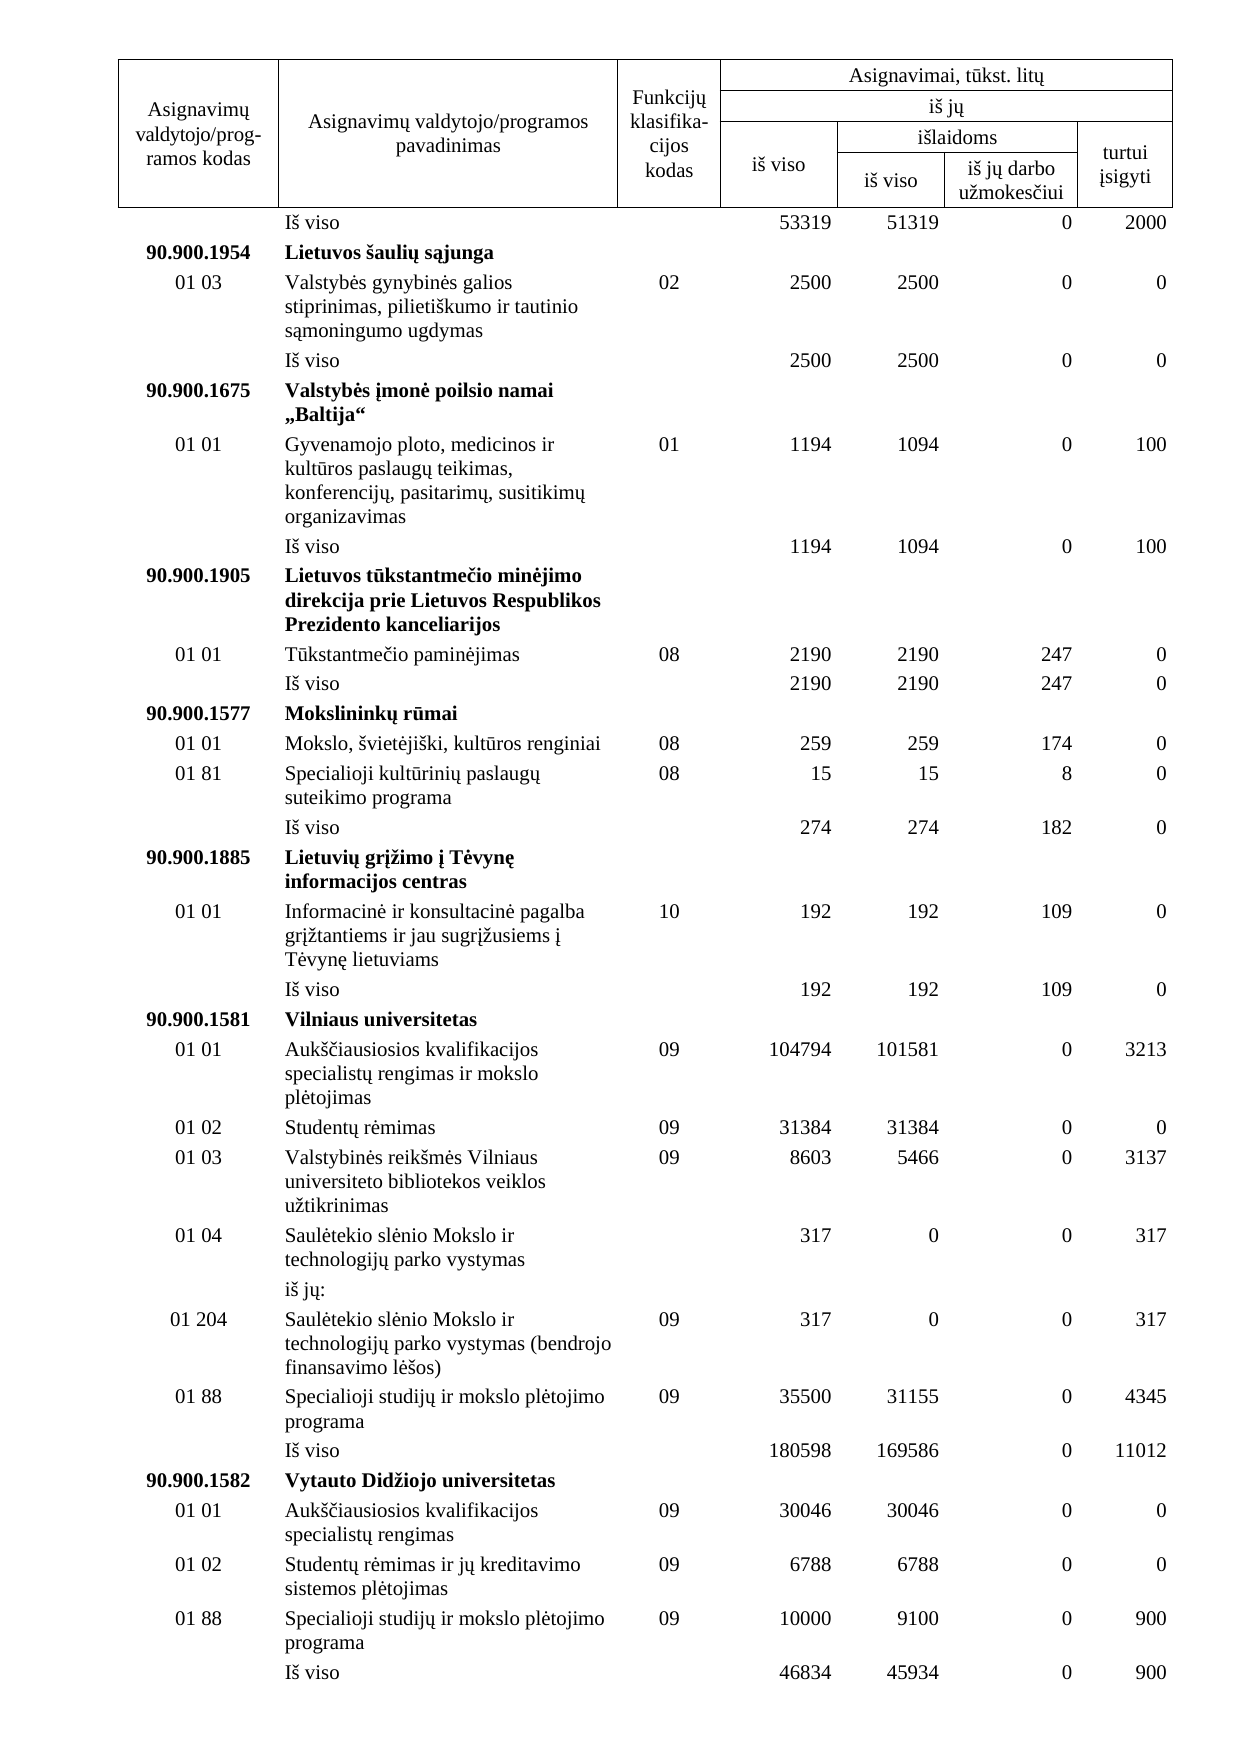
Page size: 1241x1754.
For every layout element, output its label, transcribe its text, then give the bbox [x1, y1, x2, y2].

table_cell 101581 [837, 1034, 944, 1112]
table_cell 0 [945, 1436, 1078, 1465]
table_cell [720, 1274, 837, 1303]
table_cell 0 [945, 1220, 1078, 1274]
table_cell 11012 [1078, 1436, 1172, 1465]
table_cell 09 [618, 1382, 720, 1436]
table_cell Studentų rėmimas [279, 1112, 618, 1142]
table_cell 0 [945, 1112, 1078, 1142]
table_cell [720, 561, 837, 638]
table_cell 1094 [837, 531, 944, 561]
table_cell [1078, 1274, 1172, 1303]
table_cell iš jų: [279, 1274, 618, 1303]
table_cell [945, 1465, 1078, 1495]
table_cell [1078, 842, 1172, 896]
table_cell [945, 1004, 1078, 1034]
table_cell Studentų rėmimas ir jų kreditavimo sistemos plėtojimas [279, 1549, 618, 1603]
table_cell 247 [945, 669, 1078, 698]
table_cell 01 01 [118, 1034, 278, 1112]
table_cell [618, 1436, 720, 1465]
table_cell 15 [837, 758, 944, 812]
table_cell [118, 208, 278, 237]
table_cell [118, 812, 278, 842]
table_cell iš viso [721, 122, 837, 207]
table_cell 0 [945, 1495, 1078, 1549]
table_cell [837, 1274, 944, 1303]
table_cell 09 [618, 1112, 720, 1142]
table_cell [945, 561, 1078, 638]
table_cell [720, 1465, 837, 1495]
table_cell 100 [1078, 429, 1172, 531]
table_cell [618, 842, 720, 896]
table_cell Specialioji studijų ir mokslo plėtojimo programa [279, 1603, 618, 1657]
table_cell 0 [1078, 728, 1172, 758]
table_cell 2500 [837, 345, 944, 374]
table_cell 192 [720, 896, 837, 974]
table_cell 01 01 [118, 896, 278, 974]
table_cell 1194 [720, 531, 837, 561]
table_cell 09 [618, 1549, 720, 1603]
table_cell 0 [945, 1549, 1078, 1603]
table_cell 104794 [720, 1034, 837, 1112]
table_cell [618, 974, 720, 1004]
table_cell 45934 [837, 1657, 944, 1687]
table_cell Mokslo, švietėjiški, kultūros renginiai [279, 728, 618, 758]
table_cell 2500 [837, 267, 944, 345]
table_cell 01 02 [118, 1112, 278, 1142]
table_cell Aukščiausiosios kvalifikacijos specialistų rengimas ir mokslo plėtojimas [279, 1034, 618, 1112]
table_cell 0 [837, 1304, 944, 1382]
table_cell 0 [1078, 669, 1172, 698]
table_cell išlaidoms [838, 122, 1077, 152]
table_cell Iš viso [279, 812, 618, 842]
table_cell Iš viso [279, 531, 618, 561]
table_header Asignavimai, tūkst. litų [721, 60, 1172, 90]
table_cell [720, 842, 837, 896]
table_cell [945, 1274, 1078, 1303]
table_cell Saulėtekio slėnio Mokslo ir technologijų parko vystymas [279, 1220, 618, 1274]
table_cell 31384 [837, 1112, 944, 1142]
table_cell 90.900.1581 [118, 1004, 278, 1034]
table_cell [618, 208, 720, 237]
table_cell [720, 375, 837, 428]
table_cell Iš viso [279, 669, 618, 698]
table_cell [118, 1274, 278, 1303]
table_cell 31155 [837, 1382, 944, 1436]
table_cell 192 [837, 974, 944, 1004]
table_cell [1078, 698, 1172, 728]
table_cell 01 01 [118, 728, 278, 758]
table_cell [118, 669, 278, 698]
table_cell 2500 [720, 267, 837, 345]
table_cell [945, 237, 1078, 267]
table_cell iš viso [838, 153, 944, 207]
table_cell [118, 1657, 278, 1687]
table_cell 4345 [1078, 1382, 1172, 1436]
table_cell Valstybės įmonė poilsio namai „Baltija“ [279, 375, 618, 428]
table_cell 90.900.1905 [118, 561, 278, 638]
table_cell [837, 561, 944, 638]
table_cell Informacinė ir konsultacinė pagalba grįžtantiems ir jau sugrįžusiems į Tėvynę lietuviams [279, 896, 618, 974]
table_cell Specialioji studijų ir mokslo plėtojimo programa [279, 1382, 618, 1436]
table_cell 0 [1078, 896, 1172, 974]
table_cell [1078, 237, 1172, 267]
table_cell 3213 [1078, 1034, 1172, 1112]
table_cell 09 [618, 1142, 720, 1220]
table_cell [720, 237, 837, 267]
table_cell 01 204 [118, 1304, 278, 1382]
table_cell Valstybės gynybinės galios stiprinimas, pilietiškumo ir tautinio sąmoningumo ugdymas [279, 267, 618, 345]
table_cell 0 [945, 1304, 1078, 1382]
table_cell [618, 345, 720, 374]
table_cell 08 [618, 728, 720, 758]
table_cell 01 88 [118, 1382, 278, 1436]
table_cell 109 [945, 974, 1078, 1004]
table_cell 90.900.1577 [118, 698, 278, 728]
table_cell [1078, 1004, 1172, 1034]
table_cell 01 04 [118, 1220, 278, 1274]
table_cell 274 [837, 812, 944, 842]
table_cell 247 [945, 639, 1078, 668]
table_cell 01 01 [118, 429, 278, 531]
table_cell 3137 [1078, 1142, 1172, 1220]
table_cell 0 [945, 1142, 1078, 1220]
table_cell [118, 974, 278, 1004]
table_cell 0 [945, 1034, 1078, 1112]
table_cell 100 [1078, 531, 1172, 561]
table_cell [720, 698, 837, 728]
table_cell 01 02 [118, 1549, 278, 1603]
table_cell 174 [945, 728, 1078, 758]
table_cell 01 01 [118, 639, 278, 668]
table_cell turtui įsigyti [1078, 122, 1172, 207]
table_cell [118, 1436, 278, 1465]
table_cell 09 [618, 1034, 720, 1112]
table_cell 90.900.1675 [118, 375, 278, 428]
table_cell [618, 375, 720, 428]
table_cell 0 [1078, 974, 1172, 1004]
table_cell [1078, 1465, 1172, 1495]
table_cell [1078, 561, 1172, 638]
table_cell 0 [1078, 1495, 1172, 1549]
table_cell 2000 [1078, 208, 1172, 237]
table_cell 35500 [720, 1382, 837, 1436]
table_cell 192 [837, 896, 944, 974]
table_cell [945, 375, 1078, 428]
table_cell [945, 698, 1078, 728]
table_cell Saulėtekio slėnio Mokslo ir technologijų parko vystymas (bendrojo finansavimo lėšos) [279, 1304, 618, 1382]
table_cell 0 [1078, 1549, 1172, 1603]
table_cell 317 [1078, 1304, 1172, 1382]
table_cell 180598 [720, 1436, 837, 1465]
table_cell 01 88 [118, 1603, 278, 1657]
table_cell Iš viso [279, 208, 618, 237]
table_cell 5466 [837, 1142, 944, 1220]
table_cell 51319 [837, 208, 944, 237]
table_cell Valstybinės reikšmės Vilniaus universiteto bibliotekos veiklos užtikrinimas [279, 1142, 618, 1220]
table_cell Iš viso [279, 1657, 618, 1687]
table_cell 2190 [837, 669, 944, 698]
table_cell 53319 [720, 208, 837, 237]
table_cell [837, 698, 944, 728]
table_cell 0 [837, 1220, 944, 1274]
table_cell 30046 [837, 1495, 944, 1549]
table_cell 01 03 [118, 267, 278, 345]
table_cell 10000 [720, 1603, 837, 1657]
table_cell Aukščiausiosios kvalifikacijos specialistų rengimas [279, 1495, 618, 1549]
table_cell 0 [945, 1382, 1078, 1436]
table_cell Lietuvos tūkstantmečio minėjimo direkcija prie Lietuvos Respublikos Prezidento kanceliarijos [279, 561, 618, 638]
table_cell 274 [720, 812, 837, 842]
table_cell [618, 669, 720, 698]
table_cell Iš viso [279, 974, 618, 1004]
table_cell 30046 [720, 1495, 837, 1549]
table_cell 182 [945, 812, 1078, 842]
table_cell 0 [945, 267, 1078, 345]
table_cell 09 [618, 1304, 720, 1382]
table_cell 1094 [837, 429, 944, 531]
table_cell 1194 [720, 429, 837, 531]
table_cell 0 [1078, 812, 1172, 842]
table_cell [837, 237, 944, 267]
table_cell [618, 1465, 720, 1495]
table_cell 0 [1078, 639, 1172, 668]
table_cell 0 [945, 208, 1078, 237]
table_cell Vilniaus universitetas [279, 1004, 618, 1034]
table_cell [618, 812, 720, 842]
table_cell [837, 842, 944, 896]
table_cell [720, 1004, 837, 1034]
table_cell 259 [720, 728, 837, 758]
table_cell [618, 237, 720, 267]
table_cell Iš viso [279, 1436, 618, 1465]
table_cell [837, 1004, 944, 1034]
table_cell 0 [945, 531, 1078, 561]
table_cell 01 03 [118, 1142, 278, 1220]
table_cell 2190 [837, 639, 944, 668]
table_cell 900 [1078, 1657, 1172, 1687]
table_cell 31384 [720, 1112, 837, 1142]
table_cell [618, 1004, 720, 1034]
table_cell 0 [945, 429, 1078, 531]
table_cell 09 [618, 1603, 720, 1657]
table_cell 0 [1078, 758, 1172, 812]
table_cell 90.900.1954 [118, 237, 278, 267]
table_cell Gyvenamojo ploto, medicinos ir kultūros paslaugų teikimas, konferencijų, pasitarimų, susitikimų organizavimas [279, 429, 618, 531]
table_cell 15 [720, 758, 837, 812]
table_cell 6788 [720, 1549, 837, 1603]
table_cell Specialioji kultūrinių paslaugų suteikimo programa [279, 758, 618, 812]
table_cell 0 [945, 1657, 1078, 1687]
table_cell 08 [618, 758, 720, 812]
table_cell Vytauto Didžiojo universitetas [279, 1465, 618, 1495]
table_cell 109 [945, 896, 1078, 974]
table_cell [618, 1220, 720, 1274]
table_cell 46834 [720, 1657, 837, 1687]
table_cell [837, 375, 944, 428]
table_cell 169586 [837, 1436, 944, 1465]
table_cell 2190 [720, 669, 837, 698]
table_cell 259 [837, 728, 944, 758]
table_cell 10 [618, 896, 720, 974]
table_cell 192 [720, 974, 837, 1004]
table_cell 08 [618, 639, 720, 668]
table_cell 0 [945, 1603, 1078, 1657]
table_cell 01 81 [118, 758, 278, 812]
table_cell 90.900.1582 [118, 1465, 278, 1495]
table_cell 2500 [720, 345, 837, 374]
table_cell 0 [945, 345, 1078, 374]
table_cell 0 [1078, 345, 1172, 374]
table_cell [1078, 375, 1172, 428]
table_cell 6788 [837, 1549, 944, 1603]
table_cell [945, 842, 1078, 896]
table_cell Lietuvos šaulių sąjunga [279, 237, 618, 267]
table_cell 09 [618, 1495, 720, 1549]
table_cell Mokslininkų rūmai [279, 698, 618, 728]
table_cell 900 [1078, 1603, 1172, 1657]
table_cell 317 [1078, 1220, 1172, 1274]
table_cell [618, 561, 720, 638]
table_cell iš jų [721, 91, 1172, 121]
table_header Asignavimų valdytojo/prog-ramos kodas [119, 60, 278, 207]
table_cell 90.900.1885 [118, 842, 278, 896]
table_cell [618, 698, 720, 728]
table_cell 8603 [720, 1142, 837, 1220]
table_cell [618, 1274, 720, 1303]
table_cell Tūkstantmečio paminėjimas [279, 639, 618, 668]
table_cell [837, 1465, 944, 1495]
table_cell [618, 1657, 720, 1687]
table_cell Iš viso [279, 345, 618, 374]
table_cell 01 [618, 429, 720, 531]
table_cell 317 [720, 1304, 837, 1382]
table_cell [118, 531, 278, 561]
table_cell 0 [1078, 1112, 1172, 1142]
table_cell [118, 345, 278, 374]
table_header Asignavimų valdytojo/programos pavadinimas [279, 60, 617, 207]
table_cell 01 01 [118, 1495, 278, 1549]
table_cell Lietuvių grįžimo į Tėvynę informacijos centras [279, 842, 618, 896]
table_header Funkcijų klasifika-cijos kodas [618, 60, 720, 207]
table_cell 0 [1078, 267, 1172, 345]
table_cell iš jų darbo užmokesčiui [945, 153, 1077, 207]
table_cell 317 [720, 1220, 837, 1274]
table_cell [618, 531, 720, 561]
table_cell 9100 [837, 1603, 944, 1657]
table_cell 02 [618, 267, 720, 345]
table_cell 2190 [720, 639, 837, 668]
table_cell 8 [945, 758, 1078, 812]
